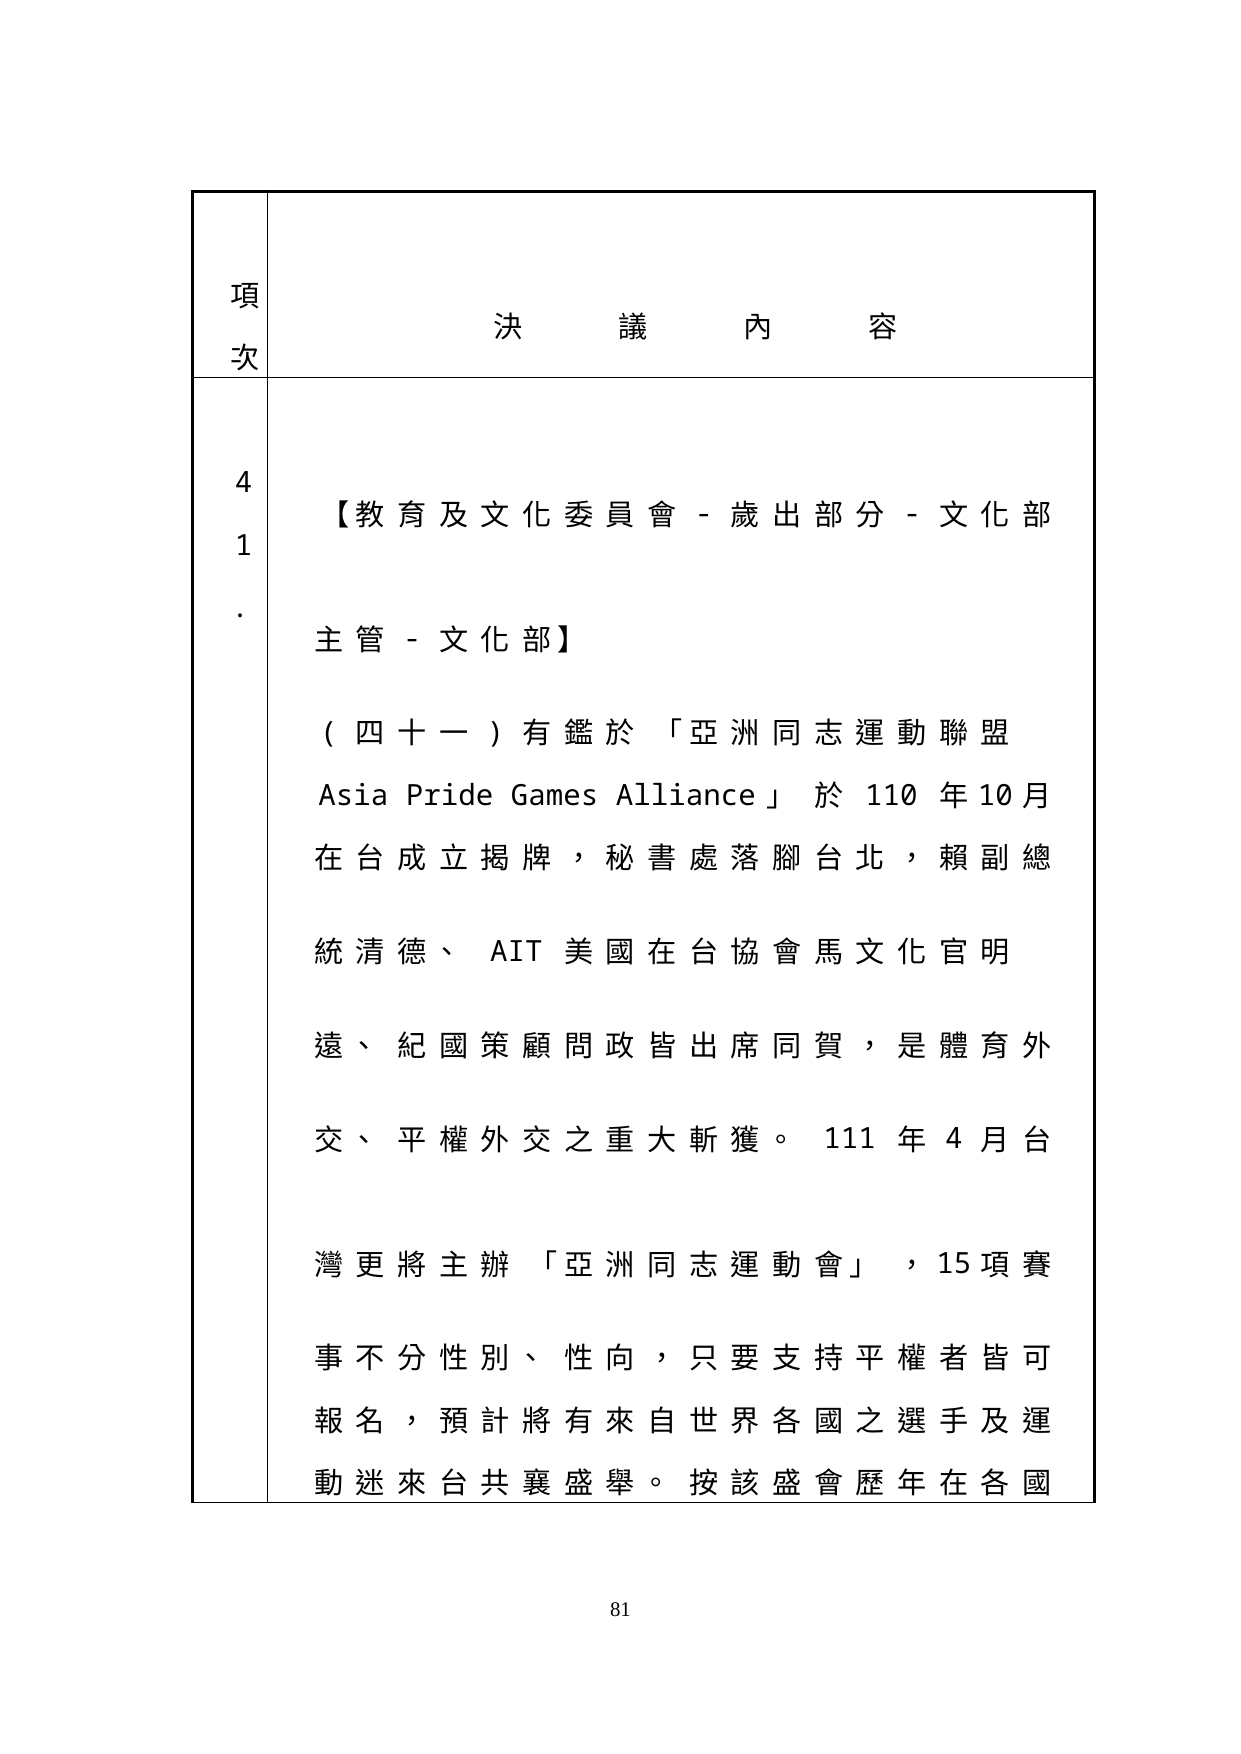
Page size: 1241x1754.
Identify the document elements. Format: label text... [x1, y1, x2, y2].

table_header 項次 [194, 193, 267, 377]
table_header 決 議 內 容 [268, 193, 1093, 377]
table_cell 41. [194, 378, 267, 1502]
table_cell 【教育及文化委員會-歲出部分-文化部主管-文化部】 (四十一)有鑑於「亞洲同志運動聯盟Asia Pride Games Alliance」於110年10月在台成立揭牌，秘書處落腳台北，賴副總統清德、AIT美國在台協會馬文化官明遠、紀國策顧問政皆出席同賀，是體育外交、平權外交之重大斬獲。111年4月台灣更將主辦「亞洲同志運動會」，15項賽事不分性別、性向，只要支持平權者皆可報名，預計將有來自世界各國之選手及運動迷來台共襄盛舉。按該盛會歷年在各國 [268, 378, 1093, 1502]
